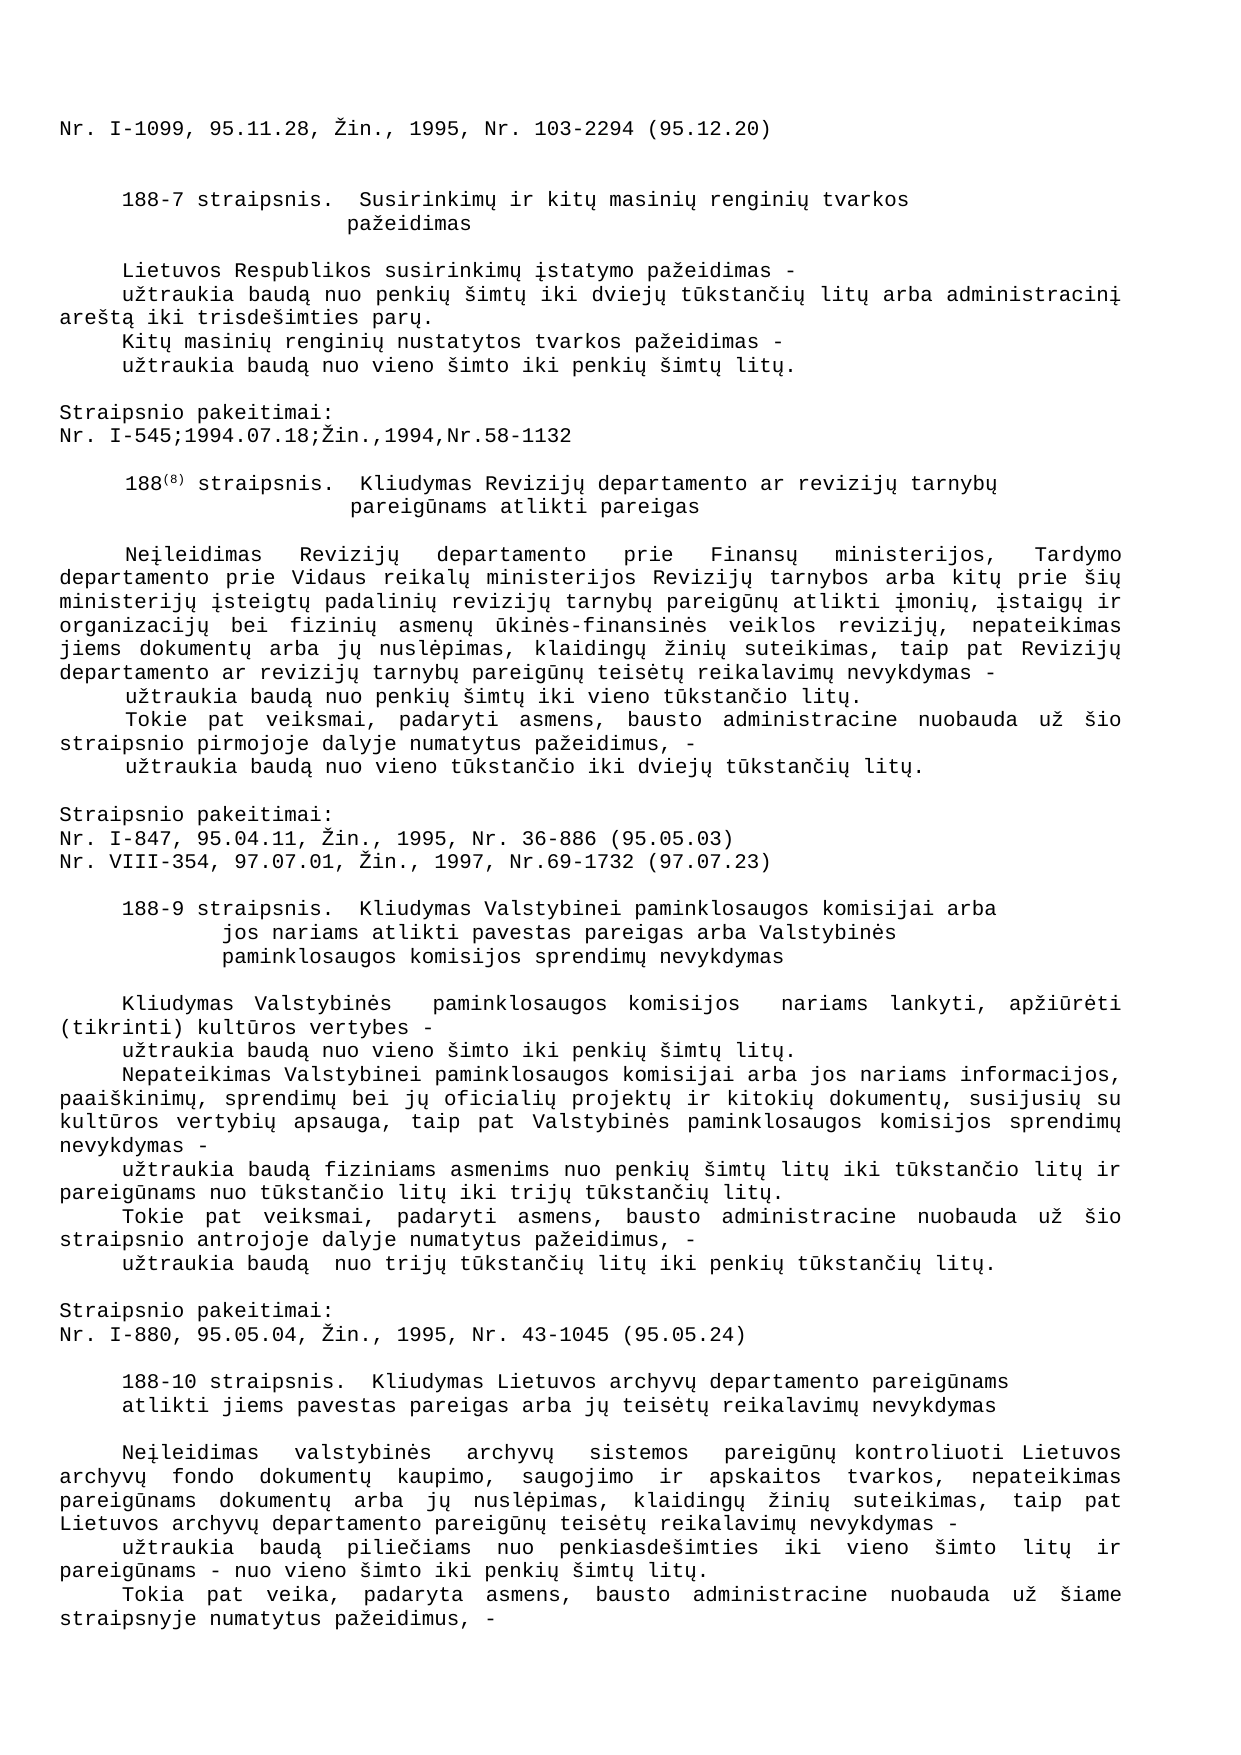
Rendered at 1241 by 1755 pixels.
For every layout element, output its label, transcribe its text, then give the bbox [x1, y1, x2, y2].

text Nr. I-1099, 95.11.28, Žin., 1995, Nr. 103-2294 (95.12.20) [59, 118, 1122, 142]
text 188-9 straipsnis. Kliudymas Valstybinei paminklosaugos komisijai arba [59, 898, 1122, 922]
text užtraukia baudą nuo vieno šimto iki penkių šimtų litų. [59, 354, 1122, 378]
text užtraukia baudą nuo trijų tūkstančių litų iki penkių tūkstančių litų. [59, 1253, 1122, 1277]
text užtraukia baudą nuo penkių šimtų iki dviejų tūkstančių litų arba administracinį areštą iki trisdešimties parų. [59, 284, 1122, 331]
text Kitų masinių renginių nustatytos tvarkos pažeidimas - [59, 331, 1122, 354]
text Nepateikimas Valstybinei paminklosaugos komisijai arba jos nariams informacijos, paaiškinimų, sprendimų bei jų oficialių projektų ir kitokių dokumentų, susijusių su kultūros vertybių apsauga, taip pat Valstybinės paminklosaugos komisijos sprendimų nevykdymas - [59, 1064, 1122, 1158]
text Nr. I-545;1994.07.18;Žin.,1994,Nr.58-1132 [59, 426, 1122, 449]
text paminklosaugos komisijos sprendimų nevykdymas [59, 946, 1122, 969]
text Nr. VIII-354, 97.07.01, Žin., 1997, Nr.69-1732 (97.07.23) [59, 851, 1122, 875]
text užtraukia baudą nuo penkių šimtų iki vieno tūkstančio litų. [59, 686, 1122, 709]
text užtraukia baudą nuo vieno šimto iki penkių šimtų litų. [59, 1040, 1122, 1064]
text užtraukia baudą nuo vieno tūkstančio iki dviejų tūkstančių litų. [59, 757, 1122, 780]
text Kliudymas Valstybinės paminklosaugos komisijos nariams lankyti, apžiūrėti (tikrinti) kultūros vertybes - [59, 993, 1122, 1040]
text 188-10 straipsnis. Kliudymas Lietuvos archyvų departamento pareigūnams [59, 1371, 1122, 1395]
text Straipsnio pakeitimai: [59, 1300, 1122, 1324]
text Nr. I-847, 95.04.11, Žin., 1995, Nr. 36-886 (95.05.03) [59, 827, 1122, 851]
text pareigūnams atlikti pareigas [59, 496, 1122, 520]
text Tokie pat veiksmai, padaryti asmens, bausto administracine nuobauda už šio straipsnio antrojoje dalyje numatytus pažeidimus, - [59, 1206, 1122, 1253]
text Neįleidimas Revizijų departamento prie Finansų ministerijos, Tardymo departamento prie Vidaus reikalų ministerijos Revizijų tarnybos arba kitų prie šių ministerijų įsteigtų padalinių revizijų tarnybų pareigūnų atlikti įmonių, įstaigų ir organizacijų bei fizinių asmenų ūkinės-finansinės veiklos revizijų, nepateikimas jiems dokumentų arba jų nuslėpimas, klaidingų žinių suteikimas, taip pat Revizijų departamento ar revizijų tarnybų pareigūnų teisėtų reikalavimų nevykdymas - [59, 544, 1122, 686]
text Tokie pat veiksmai, padaryti asmens, bausto administracine nuobauda už šio straipsnio pirmojoje dalyje numatytus pažeidimus, - [59, 709, 1122, 757]
text Nr. I-880, 95.05.04, Žin., 1995, Nr. 43-1045 (95.05.24) [59, 1324, 1122, 1348]
text užtraukia baudą piliečiams nuo penkiasdešimties iki vieno šimto litų ir pareigūnams - nuo vieno šimto iki penkių šimtų litų. [59, 1537, 1122, 1584]
text Lietuvos Respublikos susirinkimų įstatymo pažeidimas - [59, 260, 1122, 284]
text Straipsnio pakeitimai: [59, 402, 1122, 426]
text pažeidimas [59, 213, 1122, 236]
text atlikti jiems pavestas pareigas arba jų teisėtų reikalavimų nevykdymas [59, 1395, 1122, 1419]
text Neįleidimas valstybinės archyvų sistemos pareigūnų kontroliuoti Lietuvos archyvų fondo dokumentų kaupimo, saugojimo ir apskaitos tvarkos, nepateikimas pareigūnams dokumentų arba jų nuslėpimas, klaidingų žinių suteikimas, taip pat Lietuvos archyvų departamento pareigūnų teisėtų reikalavimų nevykdymas - [59, 1442, 1122, 1537]
text 188-7 straipsnis. Susirinkimų ir kitų masinių renginių tvarkos [59, 189, 1122, 213]
text 188(8) straipsnis. Kliudymas Revizijų departamento ar revizijų tarnybų [59, 473, 1122, 496]
text Tokia pat veika, padaryta asmens, bausto administracine nuobauda už šiame straipsnyje numatytus pažeidimus, - [59, 1584, 1122, 1631]
text jos nariams atlikti pavestas pareigas arba Valstybinės [59, 922, 1122, 946]
text užtraukia baudą fiziniams asmenims nuo penkių šimtų litų iki tūkstančio litų ir pareigūnams nuo tūkstančio litų iki trijų tūkstančių litų. [59, 1158, 1122, 1206]
text Straipsnio pakeitimai: [59, 804, 1122, 827]
